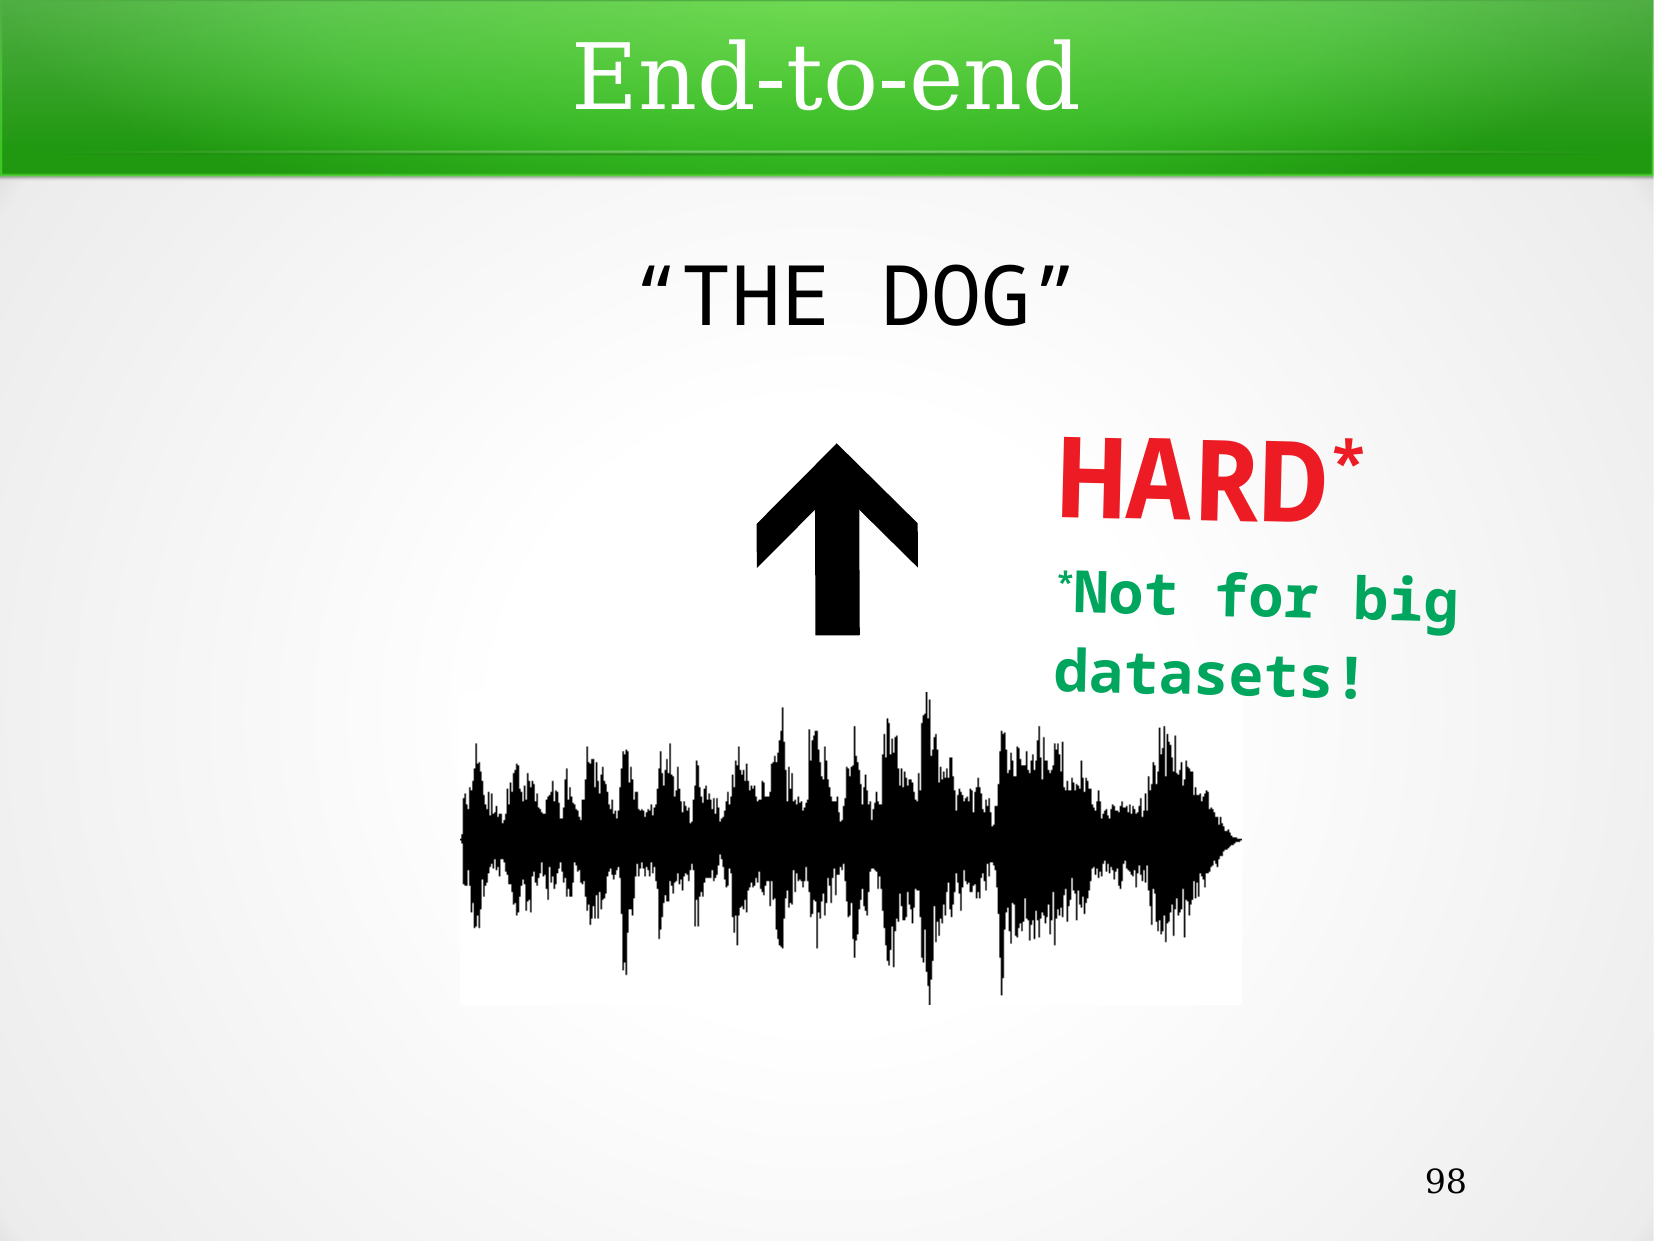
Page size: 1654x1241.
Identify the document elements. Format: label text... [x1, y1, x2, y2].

picture [0, 0, 1654, 1241]
title End-to-end [82, 11, 1571, 154]
text_box HARD* *Not for big datasets! [1034, 389, 1501, 871]
text_box “THE DOG” [616, 229, 1157, 356]
